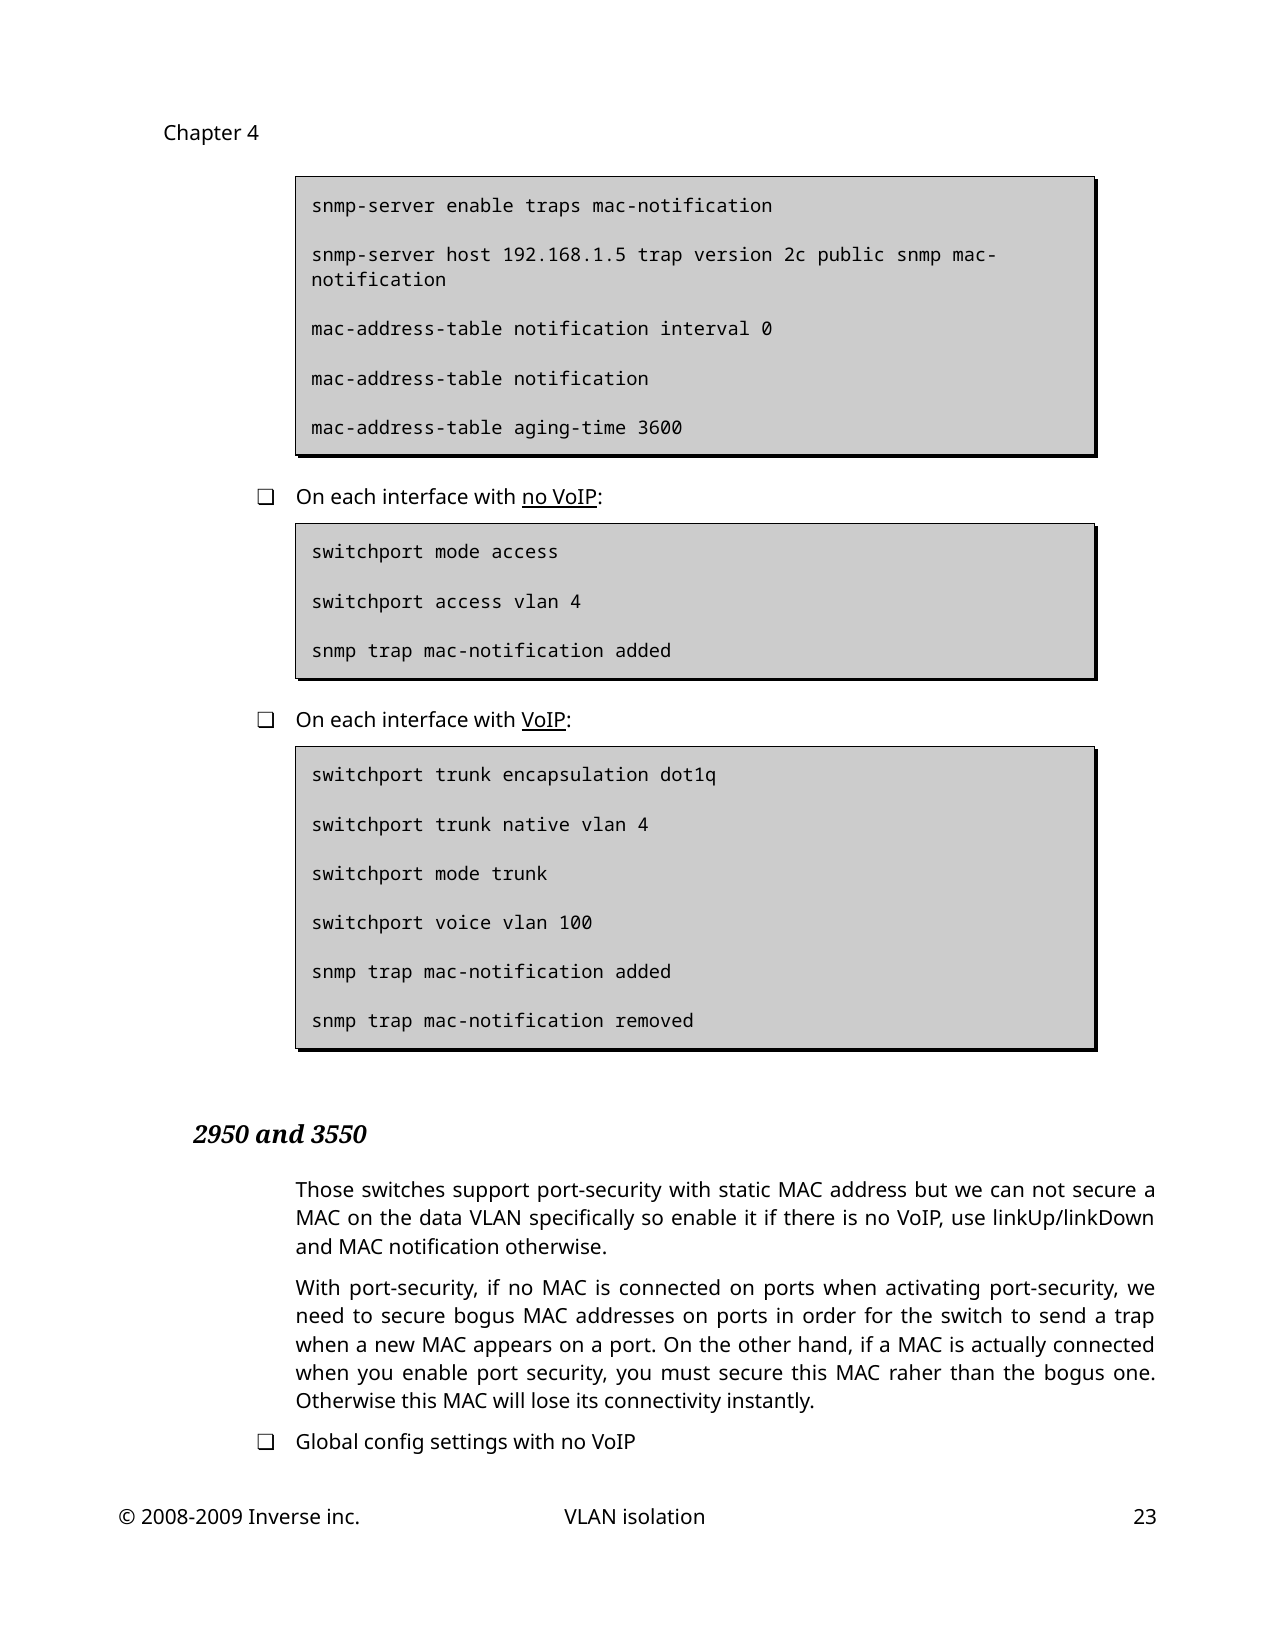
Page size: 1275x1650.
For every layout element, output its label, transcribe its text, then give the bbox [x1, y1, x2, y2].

text switchport voice vlan 100 [296, 893, 1094, 935]
text Those switches support port-security with static MAC address but we can not secure a MAC on the data VLAN specifically so enable it if there is no VoIP, use linkUp/linkDown and MAC notification otherwise. [295, 1175, 1157, 1260]
text With port-security, if no MAC is connected on ports when activating port-security, we need to secure bogus MAC addresses on ports in order for the switch to send a trap when a new MAC appears on a port. On the other hand, if a MAC is actually connected when you enable port security, you must secure this MAC raher than the bogus one. Otherwise this MAC will lose its connectivity instantly. [295, 1273, 1157, 1415]
text switchport trunk encapsulation dot1q [296, 747, 1094, 787]
text mac-address-table notification [296, 349, 1094, 390]
text snmp trap mac-notification added [296, 621, 1094, 678]
text switchport trunk native vlan 4 [296, 795, 1094, 836]
subtitle 2950 and 3550 [156, 1116, 1157, 1150]
text mac-address-table notification interval 0 [296, 300, 1094, 341]
text snmp-server enable traps mac-notification [296, 177, 1094, 217]
text switchport mode access [296, 524, 1094, 564]
text switchport mode trunk [296, 844, 1094, 886]
list ❏ On each interface with no VoIP: [256, 482, 1157, 510]
text snmp-server host 192.168.1.5 trap version 2c public snmp mac-notification [296, 225, 1094, 292]
list ❏ On each interface with VoIP: [256, 705, 1157, 733]
text snmp trap mac-notification added [296, 943, 1094, 984]
text snmp trap mac-notification removed [296, 992, 1094, 1048]
text switchport access vlan 4 [296, 572, 1094, 613]
text mac-address-table aging-time 3600 [296, 398, 1094, 454]
list ❏ Global config settings with no VoIP [256, 1427, 1157, 1456]
